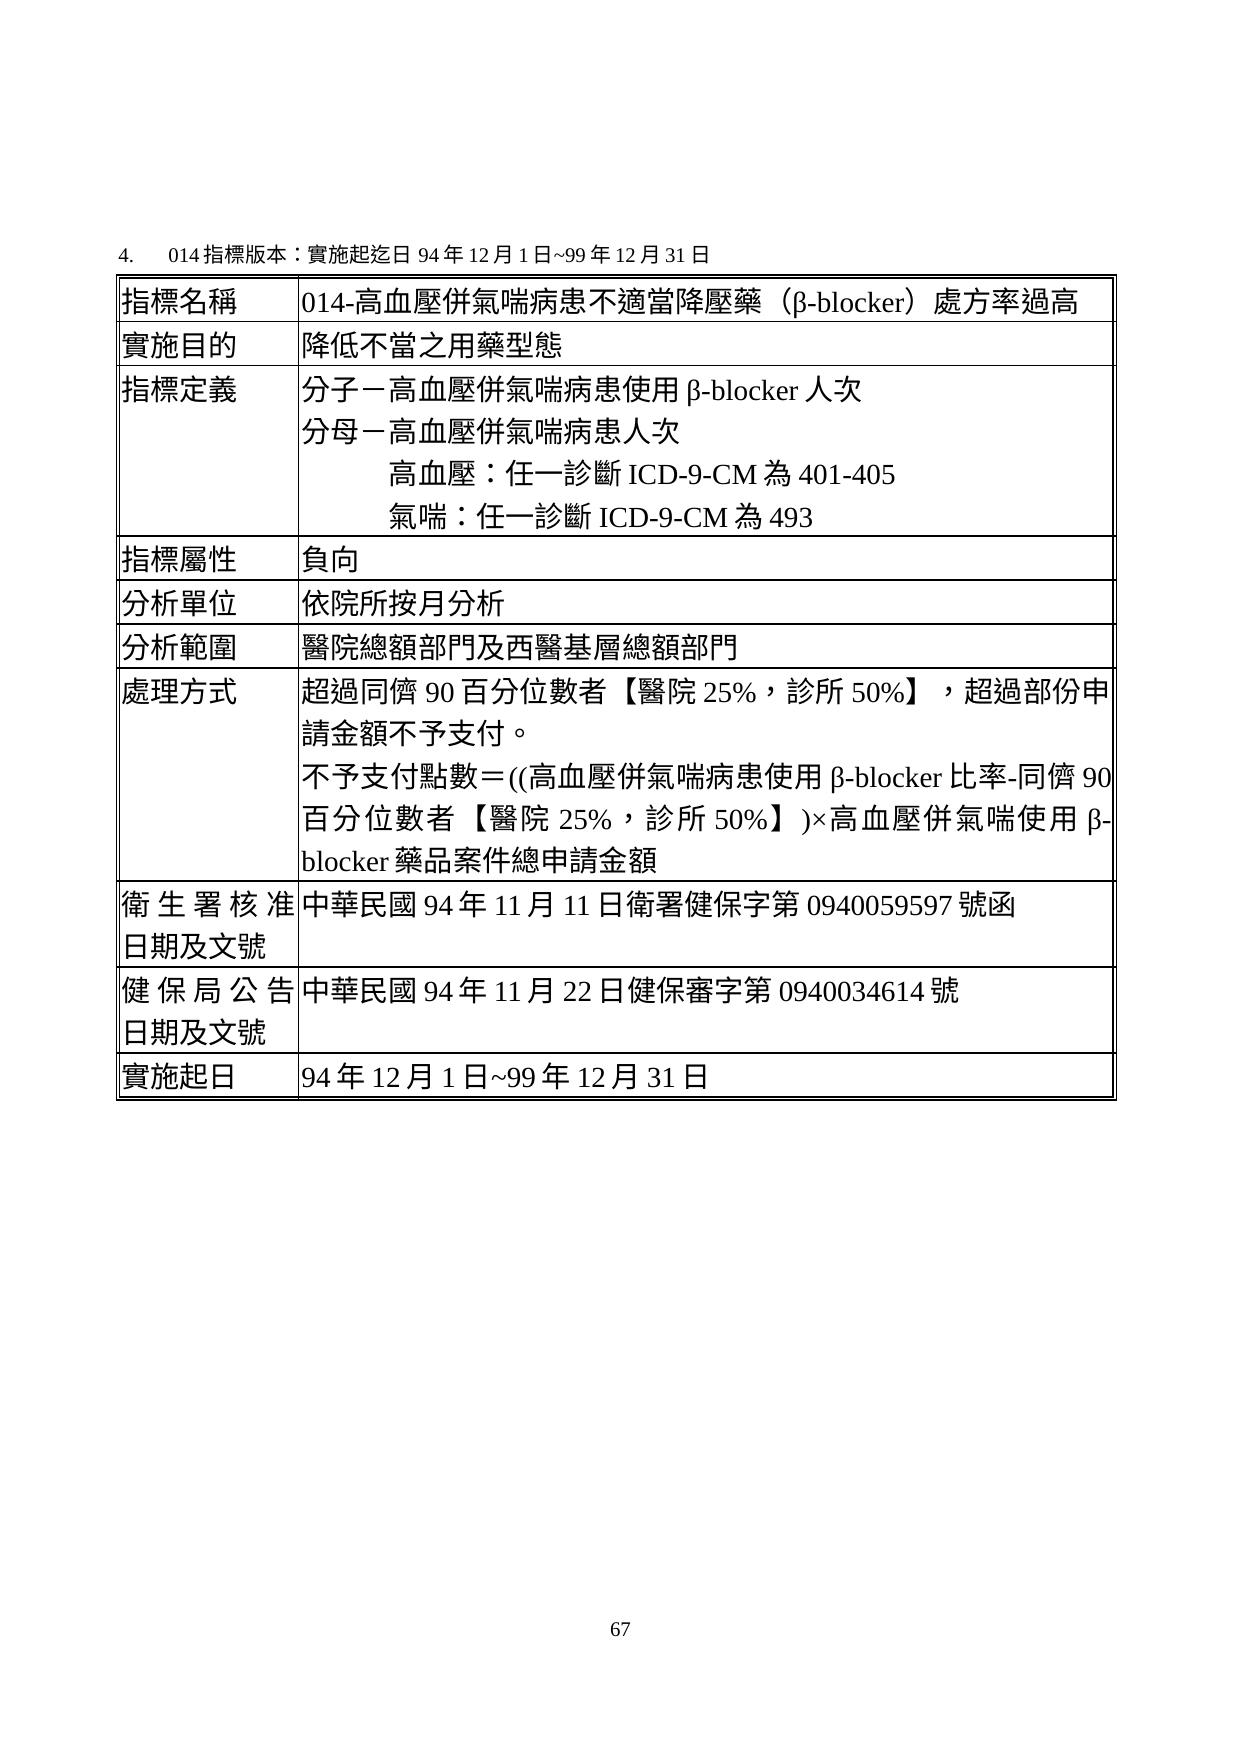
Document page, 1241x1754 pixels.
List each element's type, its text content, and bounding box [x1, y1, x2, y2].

table_cell 中華民國94年11月22日健保審字第0940034614號 [299, 968, 1112, 1052]
table_cell 分析範圍 [120, 625, 298, 667]
subtitle 014指標版本：實施起迄日 94年12月1日~99年12月31日 [118, 211, 1122, 274]
table_cell 衛生署核准日期及文號 [120, 882, 298, 966]
table_cell 醫院總額部門及西醫基層總額部門 [299, 625, 1112, 667]
table_cell 分子－高血壓併氣喘病患使用β-blocker人次 分母－高血壓併氣喘病患人次 高血壓：任一診斷ICD-9-CM為401-405 氣喘：任一診斷ICD-9-CM為493 [299, 366, 1112, 535]
table_cell 依院所按月分析 [299, 581, 1112, 623]
table_cell 實施目的 [120, 322, 298, 365]
table_header 014-高血壓併氣喘病患不適當降壓藥（β-blocker）處方率過高 [299, 279, 1112, 321]
table_cell 降低不當之用藥型態 [299, 322, 1112, 365]
table_cell 處理方式 [120, 669, 298, 880]
table_cell 94年12月1日~99年12月31日 [299, 1054, 1112, 1096]
table_cell 超過同儕90百分位數者【醫院25%，診所50%】，超過部份申請金額不予支付。 不予支付點數＝((高血壓併氣喘病患使用β-blocker比率-同儕90百分位數者【醫院25%，診所50%】)×高血壓併氣喘使用β-blocker藥品案件總申請金額 [299, 669, 1112, 880]
table_cell 健保局公告日期及文號 [120, 968, 298, 1052]
table_cell 負向 [299, 537, 1112, 579]
table_cell 指標定義 [120, 366, 298, 535]
table_cell 實施起日 [120, 1054, 298, 1096]
table_cell 指標屬性 [120, 537, 298, 579]
table_cell 分析單位 [120, 581, 298, 623]
table_header 指標名稱 [120, 279, 298, 321]
table_cell 中華民國94年11月11日衛署健保字第0940059597號函 [299, 882, 1112, 966]
